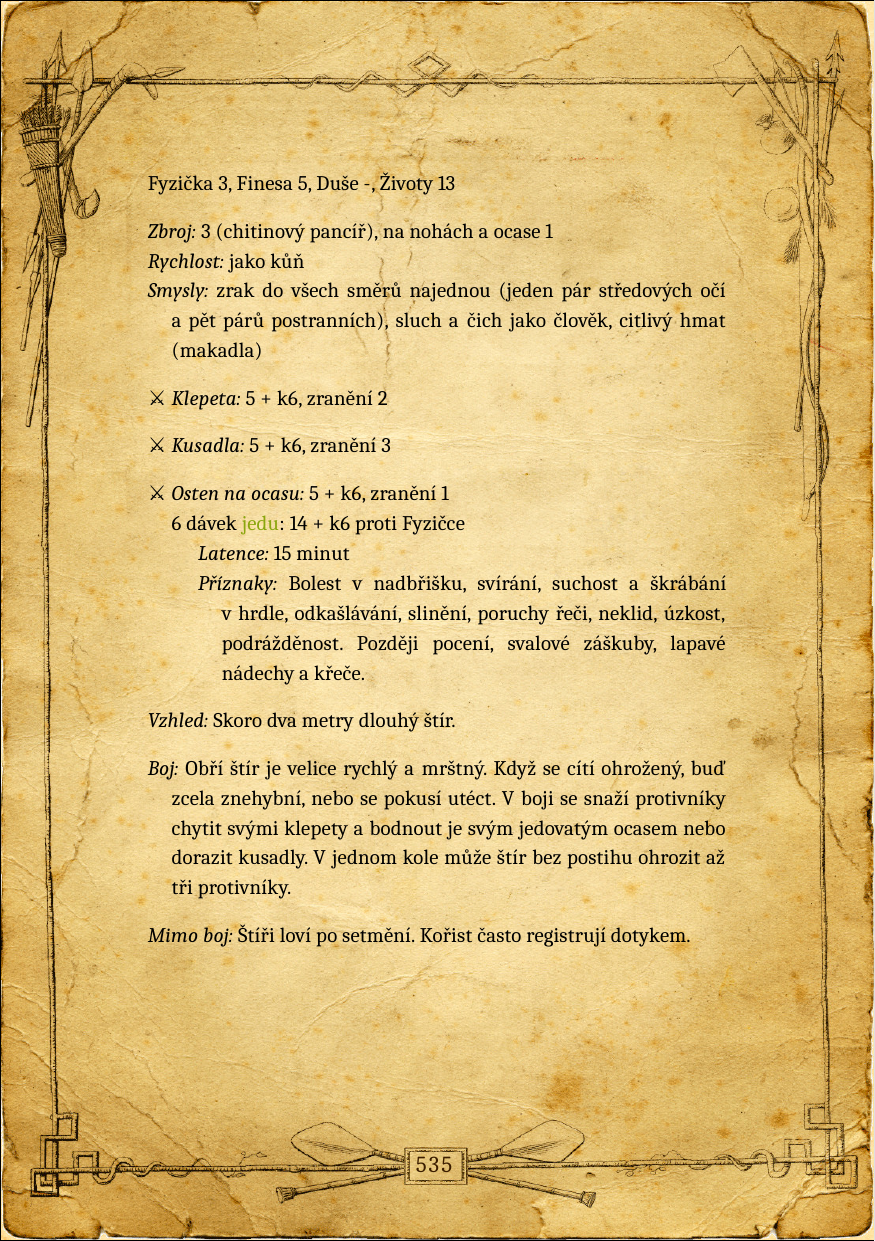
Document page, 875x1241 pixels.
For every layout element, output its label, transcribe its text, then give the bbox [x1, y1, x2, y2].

text ⚔ Kusadla: 5 + k6, zranění 3 [148, 434, 726, 458]
text Mimo boj: Štíři loví po setmění. Kořist často registrují dotykem. [148, 923, 726, 947]
text Zbroj: 3 (chitinový pancíř), na nohách a⁠ ocase 1 [148, 219, 726, 243]
text Příznaky: Bolest v⁠ nadbřišku, svírání, suchost a⁠ škrábání v⁠ hrdle, odkašlávání, slinění, poruchy řeči, neklid, úzkost, podrážděnost. Později pocení, svalové záškuby, lapavé nádechy a⁠ křeče. [198, 571, 726, 685]
text Smysly: zrak do všech směrů najednou (jeden pár středových očí a⁠ pět párů postranních), sluch a⁠ čich jako člověk, citlivý hmat (makadla) [148, 279, 726, 363]
picture [1, 1, 874, 1240]
text Fyzička 3, Finesa 5, Duše -, Životy 13 [148, 172, 726, 196]
text Latence: 15 minut [198, 542, 726, 566]
text ⚔ Klepeta: 5 + k6, zranění 2 [148, 387, 726, 411]
text Boj: Obří štír je velice rychlý a⁠ mrštný. Když se cítí ohrožený, buď zcela znehybní, nebo se pokusí utéct. V⁠ boji se snaží protivníky chytit svými klepety a⁠ bodnout je svým jedovatým ocasem nebo dorazit kusadly. V⁠ jednom kole může štír bez postihu ohrozit až tři protivníky. [148, 756, 726, 900]
text 6 dávek jedu: 14 + k6 proti Fyzičce [171, 512, 726, 536]
text Rychlost: jako kůň [148, 249, 726, 273]
text Vzhled: Skoro dva metry dlouhý štír. [148, 709, 726, 733]
text ⚔ Osten na ocasu: 5 + k6, zranění 1 [148, 482, 726, 506]
